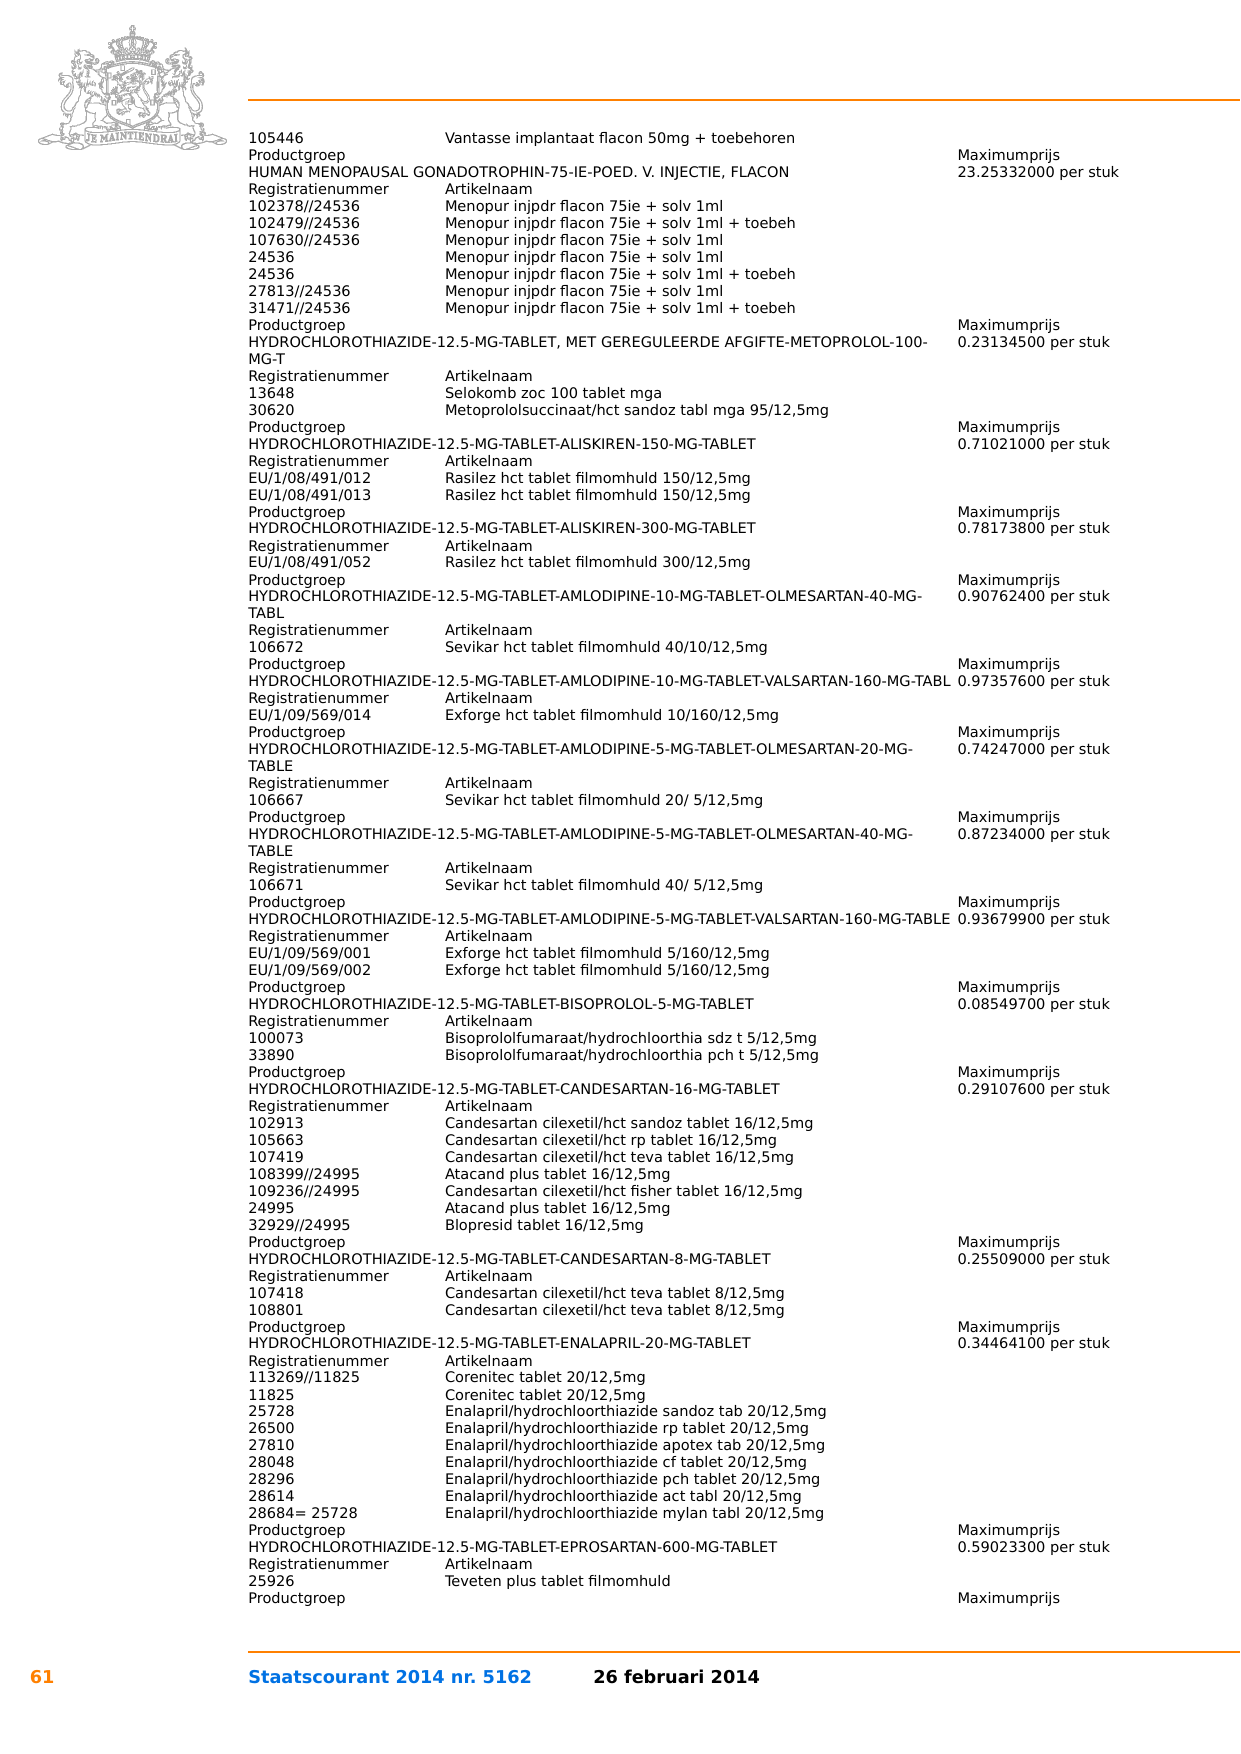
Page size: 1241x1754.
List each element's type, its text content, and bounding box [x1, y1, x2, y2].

table_cell [951, 1115, 1163, 1132]
table_cell Productgroep [248, 656, 439, 673]
table_cell 11825 [248, 1386, 439, 1403]
table_cell [951, 538, 1163, 554]
table_cell 0.74247000 per stuk [951, 741, 1163, 775]
table_cell HYDROCHLOROTHIAZIDE-12.5-MG-TABLET-ALISKIREN-150-MG-TABLET [248, 436, 951, 452]
table_cell 24536 [248, 266, 439, 283]
table_cell HYDROCHLOROTHIAZIDE-12.5-MG-TABLET-ENALAPRIL-20-MG-TABLET [248, 1335, 951, 1352]
table_cell Blopresid tablet 16/12,5mg [439, 1217, 951, 1233]
table_cell [951, 1301, 1163, 1318]
table_cell Maximumprijs [951, 147, 1163, 164]
table_cell 25926 [248, 1573, 439, 1590]
table_cell Metoprololsuccinaat/hct sandoz tabl mga 95/12,5mg [439, 402, 951, 418]
table_cell [439, 571, 951, 588]
table_cell [951, 792, 1163, 809]
table_cell [951, 1369, 1163, 1386]
table_cell Exforge hct tablet filmomhuld 5/160/12,5mg [439, 945, 951, 962]
table_cell Productgroep [248, 1590, 439, 1607]
picture [38, 25, 227, 150]
table_cell [439, 147, 951, 164]
table_cell HYDROCHLOROTHIAZIDE-12.5-MG-TABLET-BISOPROLOL-5-MG-TABLET [248, 996, 951, 1013]
table_cell [951, 1200, 1163, 1217]
table_cell 27813//24536 [248, 283, 439, 300]
table_cell Artikelnaam [439, 775, 951, 792]
table_cell Maximumprijs [951, 809, 1163, 826]
table_cell [951, 1285, 1163, 1301]
table_cell Maximumprijs [951, 1522, 1163, 1539]
table_cell Artikelnaam [439, 1353, 951, 1369]
table_cell [951, 1268, 1163, 1284]
table_cell Artikelnaam [439, 1098, 951, 1115]
table_cell [951, 690, 1163, 707]
table_cell Registratienummer [248, 622, 439, 639]
table_cell Registratienummer [248, 1013, 439, 1030]
table_cell [951, 1047, 1163, 1064]
table_cell 107418 [248, 1285, 439, 1301]
table_cell [439, 809, 951, 826]
table_cell [951, 1437, 1163, 1454]
table_cell HYDROCHLOROTHIAZIDE-12.5-MG-TABLET-AMLODIPINE-10-MG-TABLET-VALSARTAN-160-MG-TABL [248, 673, 951, 690]
table_cell EU/1/08/491/013 [248, 486, 439, 503]
table_cell 0.97357600 per stuk [951, 673, 1163, 690]
table_cell Menopur injpdr flacon 75ie + solv 1ml [439, 198, 951, 215]
table_cell [951, 639, 1163, 656]
table_cell Menopur injpdr flacon 75ie + solv 1ml [439, 283, 951, 300]
table_cell [951, 622, 1163, 639]
table_cell [951, 1471, 1163, 1488]
table_cell Artikelnaam [439, 690, 951, 707]
table_cell Productgroep [248, 809, 439, 826]
table_cell Artikelnaam [439, 1268, 951, 1284]
table_cell Productgroep [248, 894, 439, 911]
table_cell 107630//24536 [248, 232, 439, 249]
table_cell Productgroep [248, 1234, 439, 1251]
table_cell HYDROCHLOROTHIAZIDE-12.5-MG-TABLET-AMLODIPINE-5-MG-TABLET-OLMESARTAN-40-MG-TABLE [248, 826, 951, 860]
table_cell [439, 894, 951, 911]
table_cell 102378//24536 [248, 198, 439, 215]
table_cell [951, 300, 1163, 317]
table_cell 28296 [248, 1471, 439, 1488]
table_cell 31471//24536 [248, 300, 439, 317]
table_cell [951, 1573, 1163, 1590]
table_cell Sevikar hct tablet filmomhuld 40/10/12,5mg [439, 639, 951, 656]
table_cell 105446 [248, 130, 439, 147]
table_cell [951, 877, 1163, 894]
table_cell Candesartan cilexetil/hct sandoz tablet 16/12,5mg [439, 1115, 951, 1132]
table_cell HYDROCHLOROTHIAZIDE-12.5-MG-TABLET-AMLODIPINE-10-MG-TABLET-OLMESARTAN-40-MG-TABL [248, 588, 951, 622]
table_cell Productgroep [248, 979, 439, 996]
table_cell Vantasse implantaat flacon 50mg + toebehoren [439, 130, 951, 147]
table_cell [439, 656, 951, 673]
table_cell [951, 1454, 1163, 1471]
table_cell [439, 1064, 951, 1081]
table_cell Enalapril/hydrochloorthiazide apotex tab 20/12,5mg [439, 1437, 951, 1454]
table_cell [951, 232, 1163, 249]
table_cell 102913 [248, 1115, 439, 1132]
table_cell Maximumprijs [951, 1319, 1163, 1335]
table_cell [951, 860, 1163, 877]
table_cell EU/1/09/569/014 [248, 707, 439, 724]
table_cell Maximumprijs [951, 317, 1163, 334]
table_cell 28614 [248, 1488, 439, 1505]
table_cell Maximumprijs [951, 656, 1163, 673]
table_cell 0.08549700 per stuk [951, 996, 1163, 1013]
table_cell Bisoprololfumaraat/hydrochloorthia pch t 5/12,5mg [439, 1047, 951, 1064]
table_cell Productgroep [248, 504, 439, 520]
table_cell Atacand plus tablet 16/12,5mg [439, 1166, 951, 1183]
table_cell [951, 1556, 1163, 1573]
table_cell [951, 1013, 1163, 1030]
table_cell 24536 [248, 249, 439, 266]
table_cell Menopur injpdr flacon 75ie + solv 1ml + toebeh [439, 215, 951, 232]
table_cell [951, 1098, 1163, 1115]
table_cell [951, 1217, 1163, 1233]
table_cell Menopur injpdr flacon 75ie + solv 1ml + toebeh [439, 266, 951, 283]
table_cell Enalapril/hydrochloorthiazide cf tablet 20/12,5mg [439, 1454, 951, 1471]
table_cell 0.25509000 per stuk [951, 1251, 1163, 1267]
table_cell Enalapril/hydrochloorthiazide act tabl 20/12,5mg [439, 1488, 951, 1505]
table_cell 106671 [248, 877, 439, 894]
table_cell 106667 [248, 792, 439, 809]
table_cell Sevikar hct tablet filmomhuld 40/ 5/12,5mg [439, 877, 951, 894]
table_cell 108801 [248, 1301, 439, 1318]
table_cell [951, 1183, 1163, 1199]
table_cell Artikelnaam [439, 622, 951, 639]
table_cell [951, 775, 1163, 792]
table_cell [951, 945, 1163, 962]
table_cell [951, 130, 1163, 147]
table_cell [951, 215, 1163, 232]
table_cell [951, 181, 1163, 198]
table_cell Registratienummer [248, 860, 439, 877]
table_cell 108399//24995 [248, 1166, 439, 1183]
table_cell [951, 1505, 1163, 1522]
table_cell HYDROCHLOROTHIAZIDE-12.5-MG-TABLET-AMLODIPINE-5-MG-TABLET-OLMESARTAN-20-MG-TABLE [248, 741, 951, 775]
table_cell Maximumprijs [951, 1234, 1163, 1251]
table_cell [951, 1149, 1163, 1166]
table_cell 0.34464100 per stuk [951, 1335, 1163, 1352]
table_cell EU/1/08/491/012 [248, 470, 439, 486]
table_cell [951, 1132, 1163, 1149]
table_cell Enalapril/hydrochloorthiazide pch tablet 20/12,5mg [439, 1471, 951, 1488]
table_cell Productgroep [248, 1319, 439, 1335]
table_cell [951, 266, 1163, 283]
table_cell 30620 [248, 402, 439, 418]
table_cell Artikelnaam [439, 1556, 951, 1573]
table_cell Atacand plus tablet 16/12,5mg [439, 1200, 951, 1217]
table_cell Enalapril/hydrochloorthiazide mylan tabl 20/12,5mg [439, 1505, 951, 1522]
table_cell [951, 385, 1163, 402]
table_cell 100073 [248, 1030, 439, 1047]
table_cell Productgroep [248, 724, 439, 741]
table_cell Registratienummer [248, 1268, 439, 1284]
table_cell Artikelnaam [439, 368, 951, 384]
table_cell [951, 249, 1163, 266]
table_cell Productgroep [248, 1064, 439, 1081]
table_cell Selokomb zoc 100 tablet mga [439, 385, 951, 402]
table_cell HYDROCHLOROTHIAZIDE-12.5-MG-TABLET-CANDESARTAN-8-MG-TABLET [248, 1251, 951, 1267]
table_cell Enalapril/hydrochloorthiazide sandoz tab 20/12,5mg [439, 1403, 951, 1420]
table_cell 25728 [248, 1403, 439, 1420]
table_cell 105663 [248, 1132, 439, 1149]
table_cell Maximumprijs [951, 419, 1163, 436]
table_cell Productgroep [248, 571, 439, 588]
table_cell Productgroep [248, 147, 439, 164]
table_cell Exforge hct tablet filmomhuld 5/160/12,5mg [439, 962, 951, 979]
table_cell 0.23134500 per stuk [951, 334, 1163, 368]
table_cell Registratienummer [248, 538, 439, 554]
table_cell Candesartan cilexetil/hct teva tablet 8/12,5mg [439, 1285, 951, 1301]
table_cell HYDROCHLOROTHIAZIDE-12.5-MG-TABLET-AMLODIPINE-5-MG-TABLET-VALSARTAN-160-MG-TABLE [248, 911, 951, 928]
table_cell 0.29107600 per stuk [951, 1081, 1163, 1098]
table_cell [951, 198, 1163, 215]
table_cell Candesartan cilexetil/hct teva tablet 16/12,5mg [439, 1149, 951, 1166]
table_cell Corenitec tablet 20/12,5mg [439, 1386, 951, 1403]
table_cell Registratienummer [248, 1098, 439, 1115]
table_cell 102479//24536 [248, 215, 439, 232]
table_cell Artikelnaam [439, 538, 951, 554]
table_cell 32929//24995 [248, 1217, 439, 1233]
table_cell Menopur injpdr flacon 75ie + solv 1ml [439, 249, 951, 266]
table_cell Registratienummer [248, 1556, 439, 1573]
table_cell Registratienummer [248, 928, 439, 945]
table_cell Registratienummer [248, 1353, 439, 1369]
table_cell 13648 [248, 385, 439, 402]
table_cell [439, 317, 951, 334]
table_cell Artikelnaam [439, 1013, 951, 1030]
table_cell [951, 554, 1163, 571]
table_cell HYDROCHLOROTHIAZIDE-12.5-MG-TABLET-EPROSARTAN-600-MG-TABLET [248, 1539, 951, 1556]
table_cell [951, 402, 1163, 418]
table_cell Productgroep [248, 419, 439, 436]
table_cell 24995 [248, 1200, 439, 1217]
table_cell 0.90762400 per stuk [951, 588, 1163, 622]
table_cell [951, 1403, 1163, 1420]
table_cell [439, 1319, 951, 1335]
table_cell 0.87234000 per stuk [951, 826, 1163, 860]
table_cell [951, 368, 1163, 384]
table_cell Maximumprijs [951, 1590, 1163, 1607]
table_cell [439, 724, 951, 741]
table_cell [439, 1522, 951, 1539]
table_cell Artikelnaam [439, 860, 951, 877]
table_cell Registratienummer [248, 690, 439, 707]
table_cell 27810 [248, 1437, 439, 1454]
table_cell Registratienummer [248, 181, 439, 198]
table_cell Rasilez hct tablet filmomhuld 150/12,5mg [439, 470, 951, 486]
table_cell 26500 [248, 1420, 439, 1437]
table_cell Artikelnaam [439, 181, 951, 198]
table_cell Artikelnaam [439, 453, 951, 469]
table_cell [951, 1353, 1163, 1369]
table_cell [951, 453, 1163, 469]
table_cell Maximumprijs [951, 979, 1163, 996]
table_cell [951, 1030, 1163, 1047]
table_cell [951, 1488, 1163, 1505]
table_cell 113269//11825 [248, 1369, 439, 1386]
table_cell Artikelnaam [439, 928, 951, 945]
table_cell Rasilez hct tablet filmomhuld 150/12,5mg [439, 486, 951, 503]
table_cell Registratienummer [248, 453, 439, 469]
table_cell [951, 283, 1163, 300]
table_cell Registratienummer [248, 775, 439, 792]
table_cell 109236//24995 [248, 1183, 439, 1199]
table_cell Maximumprijs [951, 1064, 1163, 1081]
table_cell 107419 [248, 1149, 439, 1166]
table_cell Registratienummer [248, 368, 439, 384]
table_cell 23.25332000 per stuk [951, 164, 1163, 181]
table_cell [439, 1590, 951, 1607]
table_cell [951, 962, 1163, 979]
table_cell [439, 419, 951, 436]
table_cell Maximumprijs [951, 894, 1163, 911]
table_cell Maximumprijs [951, 724, 1163, 741]
table_cell 106672 [248, 639, 439, 656]
table_cell 0.93679900 per stuk [951, 911, 1163, 928]
table_cell [951, 928, 1163, 945]
table_cell EU/1/09/569/001 [248, 945, 439, 962]
table_cell [439, 504, 951, 520]
table_cell 0.59023300 per stuk [951, 1539, 1163, 1556]
table_cell Candesartan cilexetil/hct rp tablet 16/12,5mg [439, 1132, 951, 1149]
table_cell Maximumprijs [951, 504, 1163, 520]
table_cell 33890 [248, 1047, 439, 1064]
table_cell Bisoprololfumaraat/hydrochloorthia sdz t 5/12,5mg [439, 1030, 951, 1047]
table_cell HUMAN MENOPAUSAL GONADOTROPHIN-75-IE-POED. V. INJECTIE, FLACON [248, 164, 951, 181]
table_cell Maximumprijs [951, 571, 1163, 588]
table_cell Enalapril/hydrochloorthiazide rp tablet 20/12,5mg [439, 1420, 951, 1437]
table_cell 28684= 25728 [248, 1505, 439, 1522]
table_cell [951, 1166, 1163, 1183]
table_cell Exforge hct tablet filmomhuld 10/160/12,5mg [439, 707, 951, 724]
table_cell [951, 707, 1163, 724]
table_cell Teveten plus tablet filmomhuld [439, 1573, 951, 1590]
table_cell HYDROCHLOROTHIAZIDE-12.5-MG-TABLET-ALISKIREN-300-MG-TABLET [248, 520, 951, 537]
table_cell [951, 1420, 1163, 1437]
table_cell Corenitec tablet 20/12,5mg [439, 1369, 951, 1386]
table_cell 0.71021000 per stuk [951, 436, 1163, 452]
table_cell Candesartan cilexetil/hct fisher tablet 16/12,5mg [439, 1183, 951, 1199]
table_cell HYDROCHLOROTHIAZIDE-12.5-MG-TABLET-CANDESARTAN-16-MG-TABLET [248, 1081, 951, 1098]
table_cell EU/1/08/491/052 [248, 554, 439, 571]
table_cell Menopur injpdr flacon 75ie + solv 1ml [439, 232, 951, 249]
table_cell 0.78173800 per stuk [951, 520, 1163, 537]
table_cell Rasilez hct tablet filmomhuld 300/12,5mg [439, 554, 951, 571]
table_cell [439, 979, 951, 996]
table_cell [951, 486, 1163, 503]
table_cell Menopur injpdr flacon 75ie + solv 1ml + toebeh [439, 300, 951, 317]
table_cell Productgroep [248, 317, 439, 334]
table_cell Sevikar hct tablet filmomhuld 20/ 5/12,5mg [439, 792, 951, 809]
table_cell Productgroep [248, 1522, 439, 1539]
table_cell HYDROCHLOROTHIAZIDE-12.5-MG-TABLET, MET GEREGULEERDE AFGIFTE-METOPROLOL-100-MG-T [248, 334, 951, 368]
table_cell EU/1/09/569/002 [248, 962, 439, 979]
table_cell 28048 [248, 1454, 439, 1471]
table_cell Candesartan cilexetil/hct teva tablet 8/12,5mg [439, 1301, 951, 1318]
table_cell [439, 1234, 951, 1251]
table_cell [951, 470, 1163, 486]
table_cell [951, 1386, 1163, 1403]
